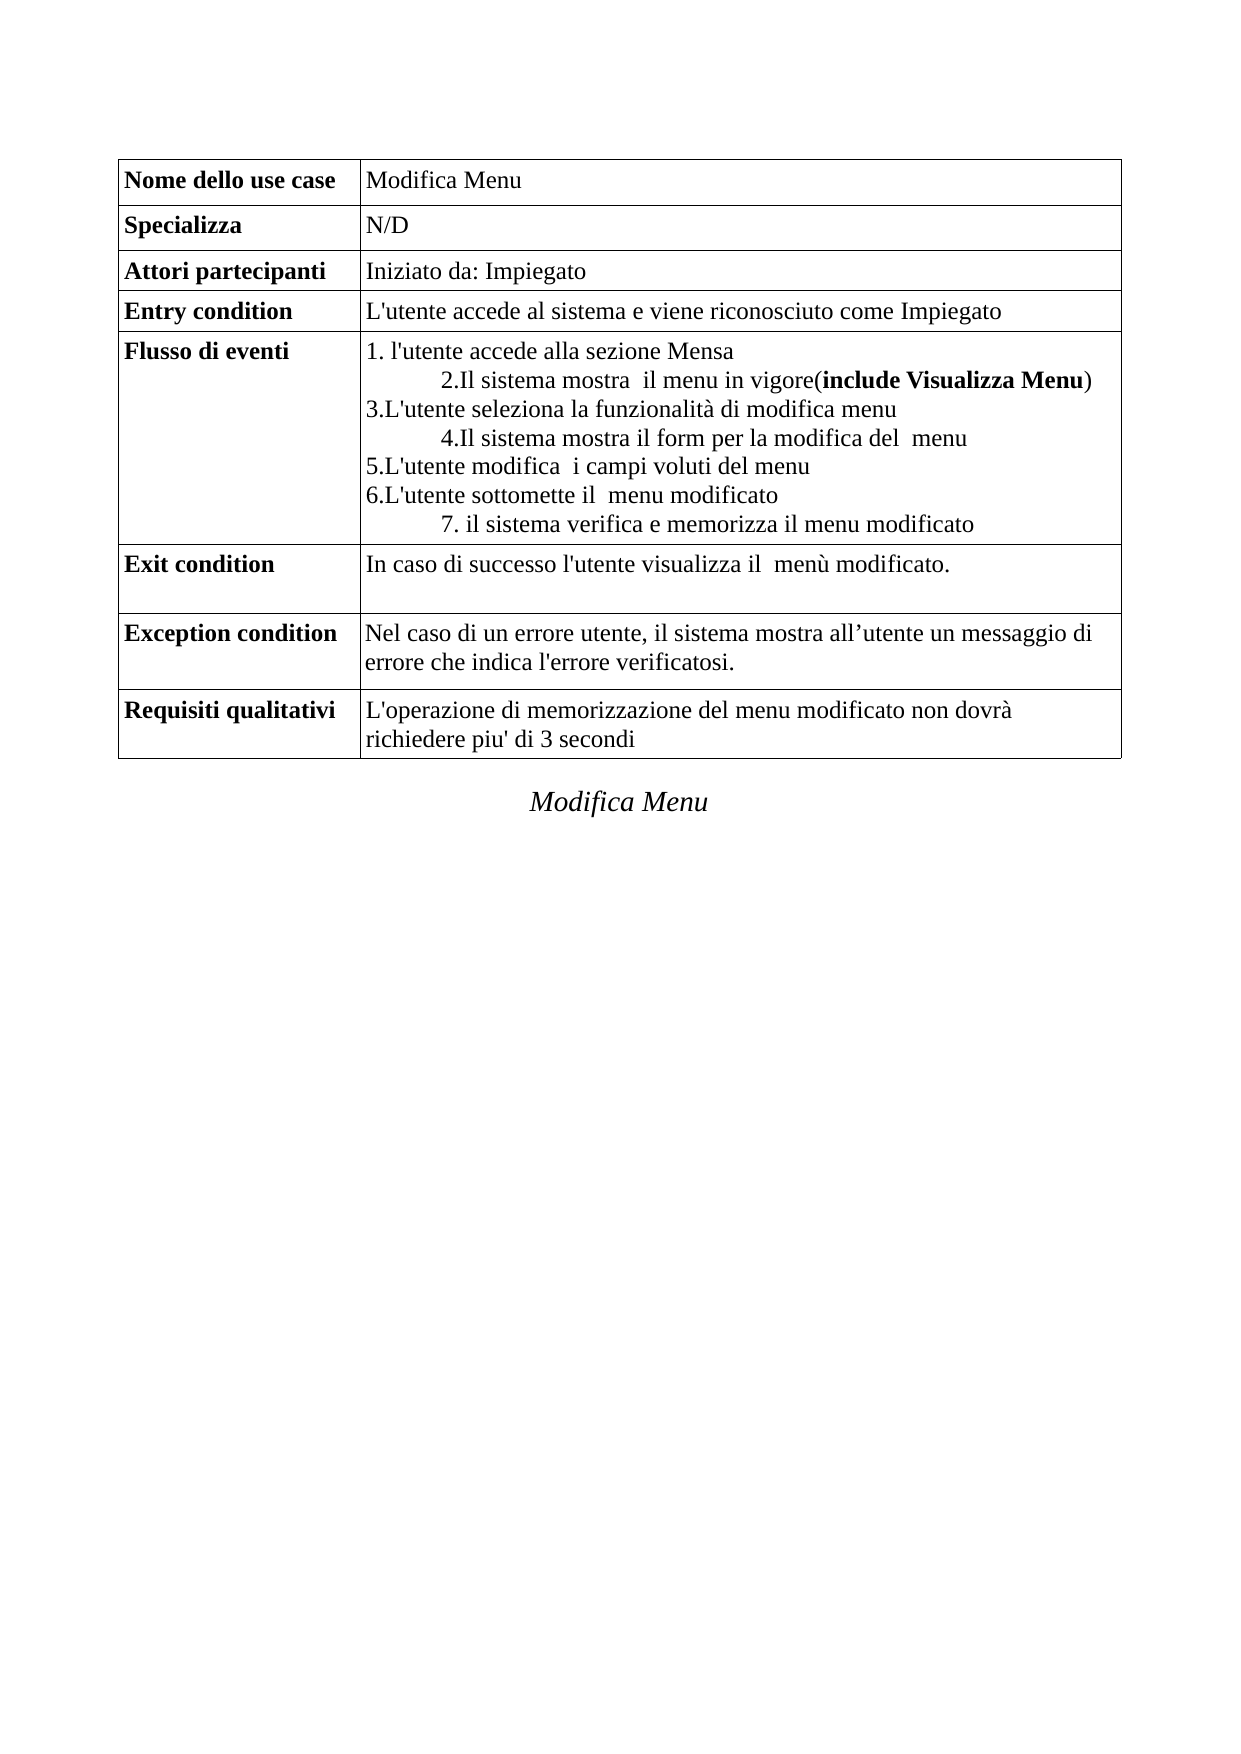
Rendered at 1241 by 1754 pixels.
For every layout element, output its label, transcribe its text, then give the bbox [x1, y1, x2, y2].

table_cell Exception condition [119, 614, 360, 689]
table_cell N/D [361, 206, 1121, 250]
table_cell Specializza [119, 206, 360, 250]
table_cell Attori partecipanti [119, 251, 360, 290]
table_cell Requisiti qualitativi [119, 690, 360, 758]
table_cell Entry condition [119, 291, 360, 331]
table_cell Exit condition [119, 545, 360, 612]
text Modifica Menu [118, 784, 1122, 818]
table_cell In caso di successo l'utente visualizza il menù modificato. [361, 545, 1121, 612]
table_cell Flusso di eventi [119, 332, 360, 543]
table_header Nome dello use case [119, 160, 360, 205]
table_cell Iniziato da: Impiegato [361, 251, 1121, 290]
table_header Modifica Menu [361, 160, 1121, 205]
table_cell 1. l'utente accede alla sezione Mensa 2.Il sistema mostra il menu in vigore(include Visualizza Menu) 3.L'utente seleziona la funzionalità di modifica menu 4.Il sistema mostra il form per la modifica del menu 5.L'utente modifica i campi voluti del menu 6.L'utente sottomette il menu modificato 7. il sistema verifica e memorizza il menu modificato [361, 332, 1121, 543]
table_cell L'operazione di memorizzazione del menu modificato non dovrà richiedere piu' di 3 secondi [361, 690, 1121, 758]
table_cell L'utente accede al sistema e viene riconosciuto come Impiegato [361, 291, 1121, 331]
table_cell Nel caso di un errore utente, il sistema mostra all’utente un messaggio di errore che indica l'errore verificatosi. [361, 614, 1121, 689]
